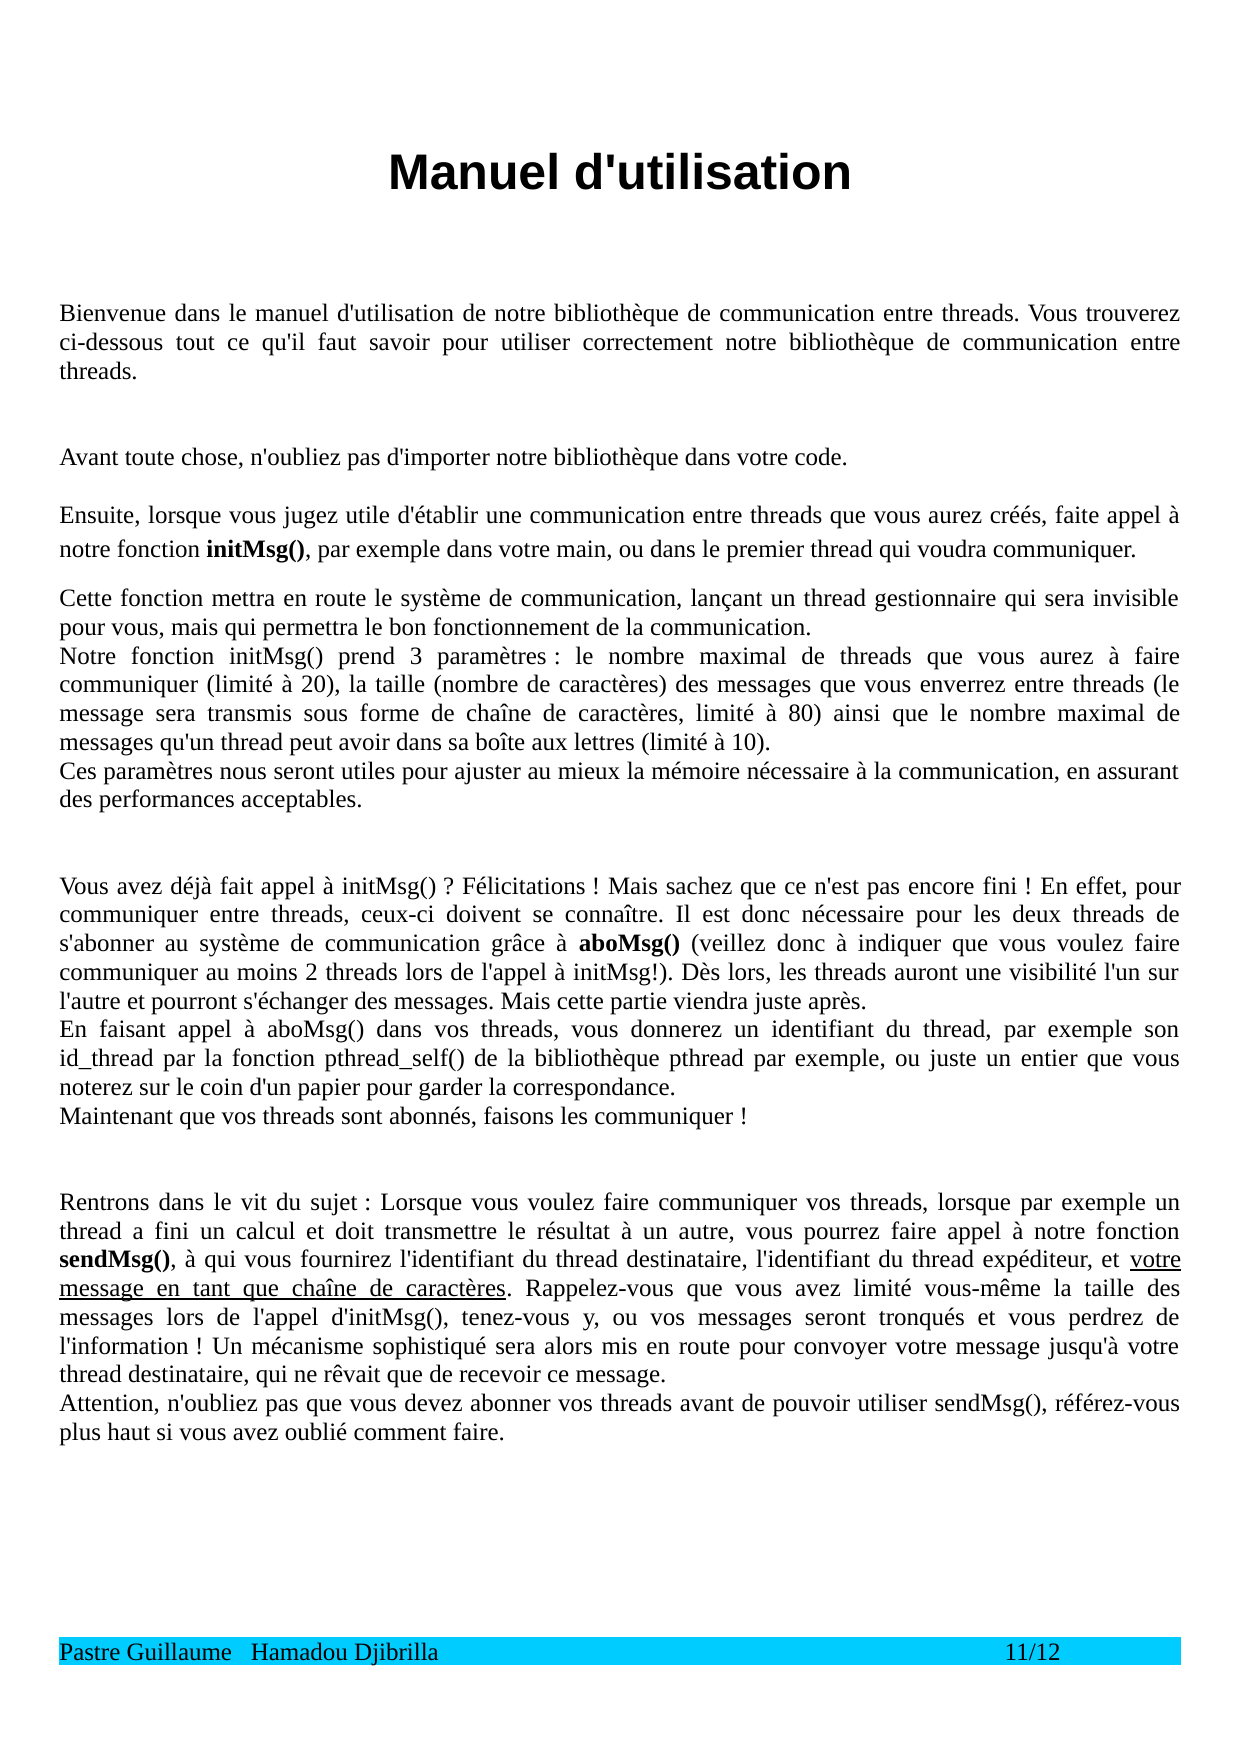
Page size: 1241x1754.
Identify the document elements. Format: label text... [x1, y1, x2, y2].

text Ensuite, lorsque vous jugez utile d'établir une communication entre threads que vous aurez créés, faite appel à notre fonction initMsg(), par exemple dans votre main, ou dans le premier thread qui voudra communiquer. [59, 500, 1181, 563]
text Notre fonction initMsg() prend 3 paramètres : le nombre maximal de threads que vous aurez à faire communiquer (limité à 20), la taille (nombre de caractères) des messages que vous enverrez entre threads (le message sera transmis sous forme de chaîne de caractères, limité à 80) ainsi que le nombre maximal de messages qu'un thread peut avoir dans sa boîte aux lettres (limité à 10). [59, 641, 1181, 756]
subtitle Manuel d'utilisation [59, 142, 1181, 200]
text Cette fonction mettra en route le système de communication, lançant un thread gestionnaire qui sera invisible pour vous, mais qui permettra le bon fonctionnement de la communication. [59, 583, 1181, 641]
text Rentrons dans le vit du sujet : Lorsque vous voulez faire communiquer vos threads, lorsque par exemple un thread a fini un calcul et doit transmettre le résultat à un autre, vous pourrez faire appel à notre fonction sendMsg(), à qui vous fournirez l'identifiant du thread destinataire, l'identifiant du thread expéditeur, et votre message en tant que chaîne de caractères. Rappelez-vous que vous avez limité vous-même la taille des messages lors de l'appel d'initMsg(), tenez-vous y, ou vos messages seront tronqués et vous perdrez de l'information ! Un mécanisme sophistiqué sera alors mis en route pour convoyer votre message jusqu'à votre thread destinataire, qui ne rêvait que de recevoir ce message. [59, 1187, 1181, 1388]
text En faisant appel à aboMsg() dans vos threads, vous donnerez un identifiant du thread, par exemple son id_thread par la fonction pthread_self() de la bibliothèque pthread par exemple, ou juste un entier que vous noterez sur le coin d'un papier pour garder la correspondance. [59, 1014, 1181, 1101]
text Avant toute chose, n'oubliez pas d'importer notre bibliothèque dans votre code. [59, 442, 1181, 471]
text Maintenant que vos threads sont abonnés, faisons les communiquer ! [59, 1101, 1181, 1129]
text Ces paramètres nous seront utiles pour ajuster au mieux la mémoire nécessaire à la communication, en assurant des performances acceptables. [59, 756, 1181, 813]
text Attention, n'oubliez pas que vous devez abonner vos threads avant de pouvoir utiliser sendMsg(), référez-vous plus haut si vous avez oublié comment faire. [59, 1388, 1181, 1446]
text Bienvenue dans le manuel d'utilisation de notre bibliothèque de communication entre threads. Vous trouverez ci-dessous tout ce qu'il faut savoir pour utiliser correctement notre bibliothèque de communication entre threads. [59, 298, 1181, 385]
text Vous avez déjà fait appel à initMsg() ? Félicitations ! Mais sachez que ce n'est pas encore fini ! En effet, pour communiquer entre threads, ceux-ci doivent se connaître. Il est donc nécessaire pour les deux threads de s'abonner au système de communication grâce à aboMsg() (veillez donc à indiquer que vous voulez faire communiquer au moins 2 threads lors de l'appel à initMsg!). Dès lors, les threads auront une visibilité l'un sur l'autre et pourront s'échanger des messages. Mais cette partie viendra juste après. [59, 871, 1181, 1014]
